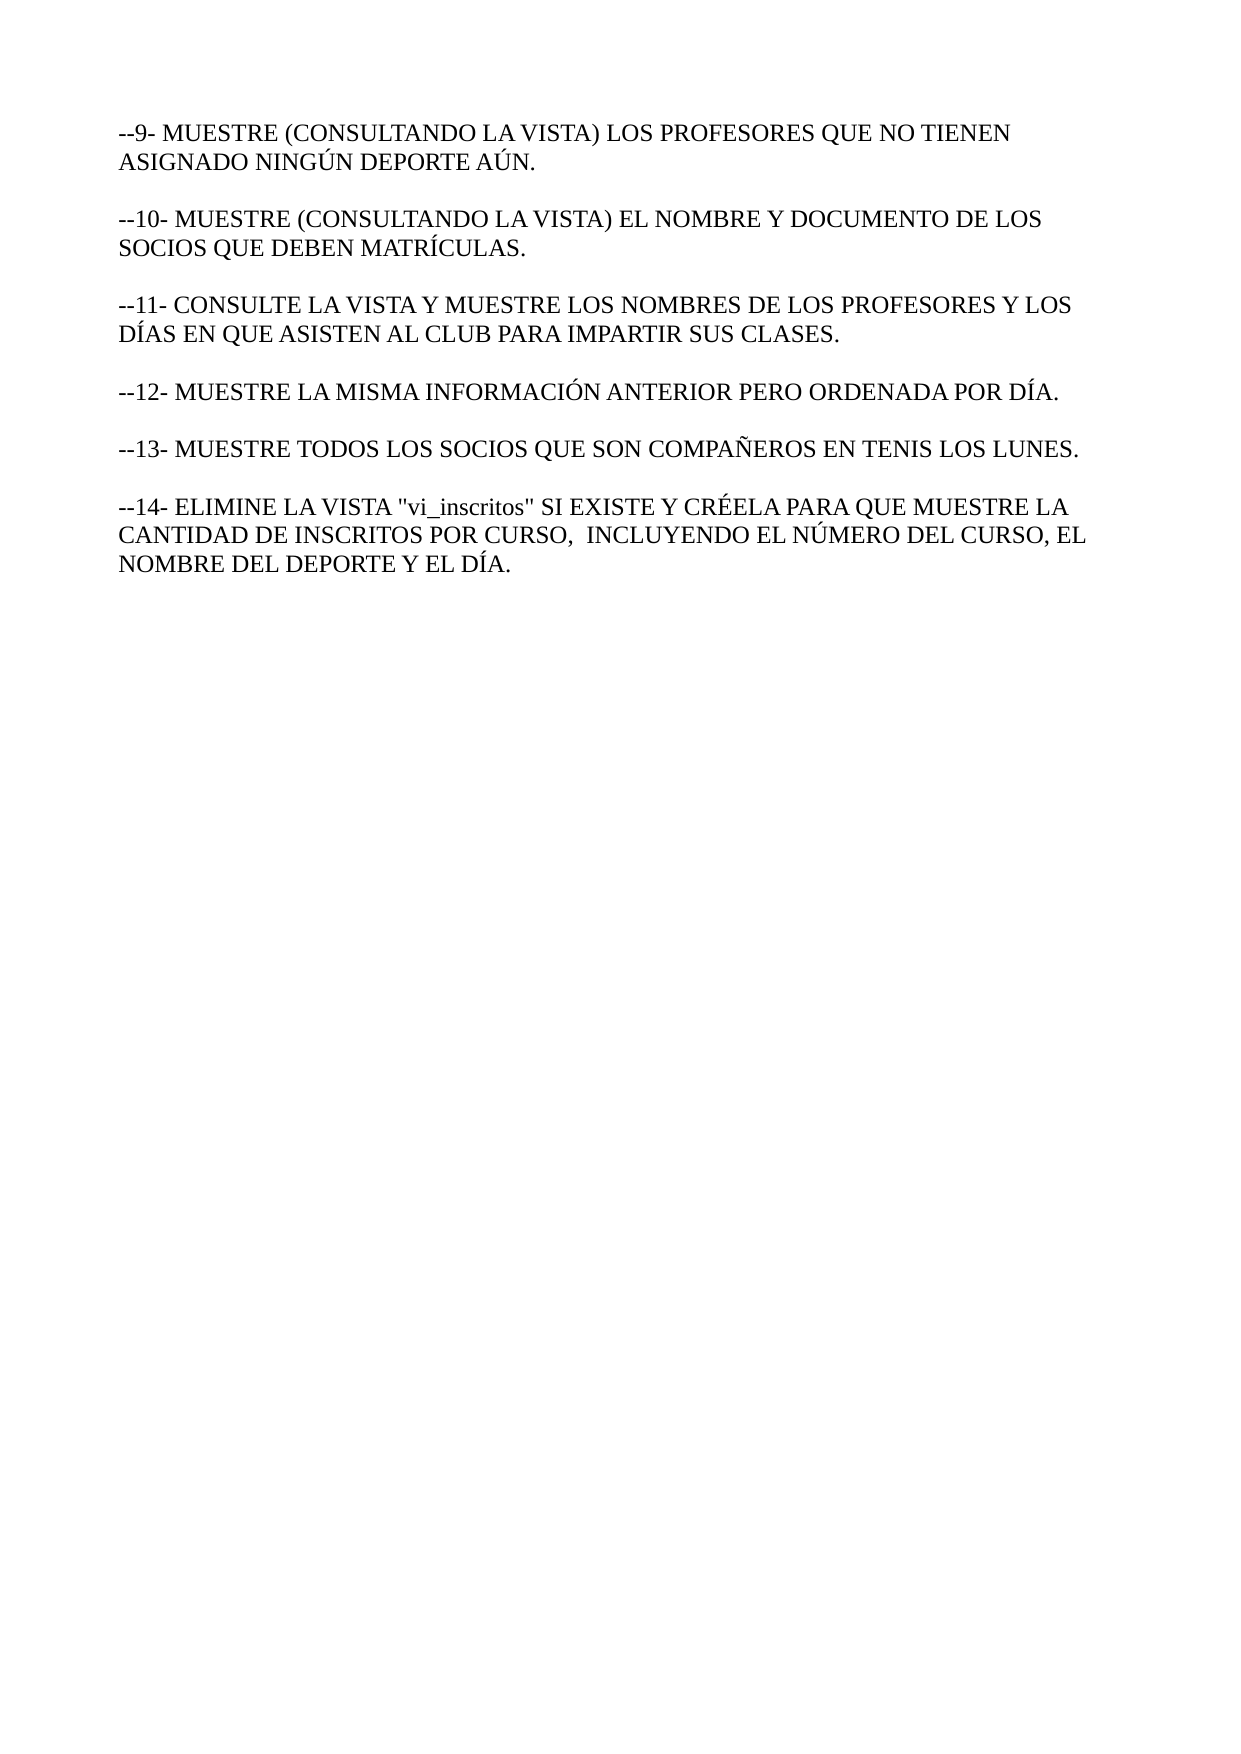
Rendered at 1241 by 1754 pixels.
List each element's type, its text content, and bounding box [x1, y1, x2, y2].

text --13- MUESTRE TODOS LOS SOCIOS QUE SON COMPAÑEROS EN TENIS LOS LUNES. [118, 434, 1122, 463]
text --14- ELIMINE LA VISTA "vi_inscritos" SI EXISTE Y CRÉELA PARA QUE MUESTRE LA CANTIDAD DE INSCRITOS POR CURSO, INCLUYENDO EL NÚMERO DEL CURSO, EL NOMBRE DEL DEPORTE Y EL DÍA. [118, 492, 1122, 578]
text --11- CONSULTE LA VISTA Y MUESTRE LOS NOMBRES DE LOS PROFESORES Y LOS DÍAS EN QUE ASISTEN AL CLUB PARA IMPARTIR SUS CLASES. [118, 291, 1122, 348]
text --12- MUESTRE LA MISMA INFORMACIÓN ANTERIOR PERO ORDENADA POR DÍA. [118, 377, 1122, 406]
text --10- MUESTRE (CONSULTANDO LA VISTA) EL NOMBRE Y DOCUMENTO DE LOS SOCIOS QUE DEBEN MATRÍCULAS. [118, 204, 1122, 262]
text --9- MUESTRE (CONSULTANDO LA VISTA) LOS PROFESORES QUE NO TIENEN ASIGNADO NINGÚN DEPORTE AÚN. [118, 118, 1122, 176]
